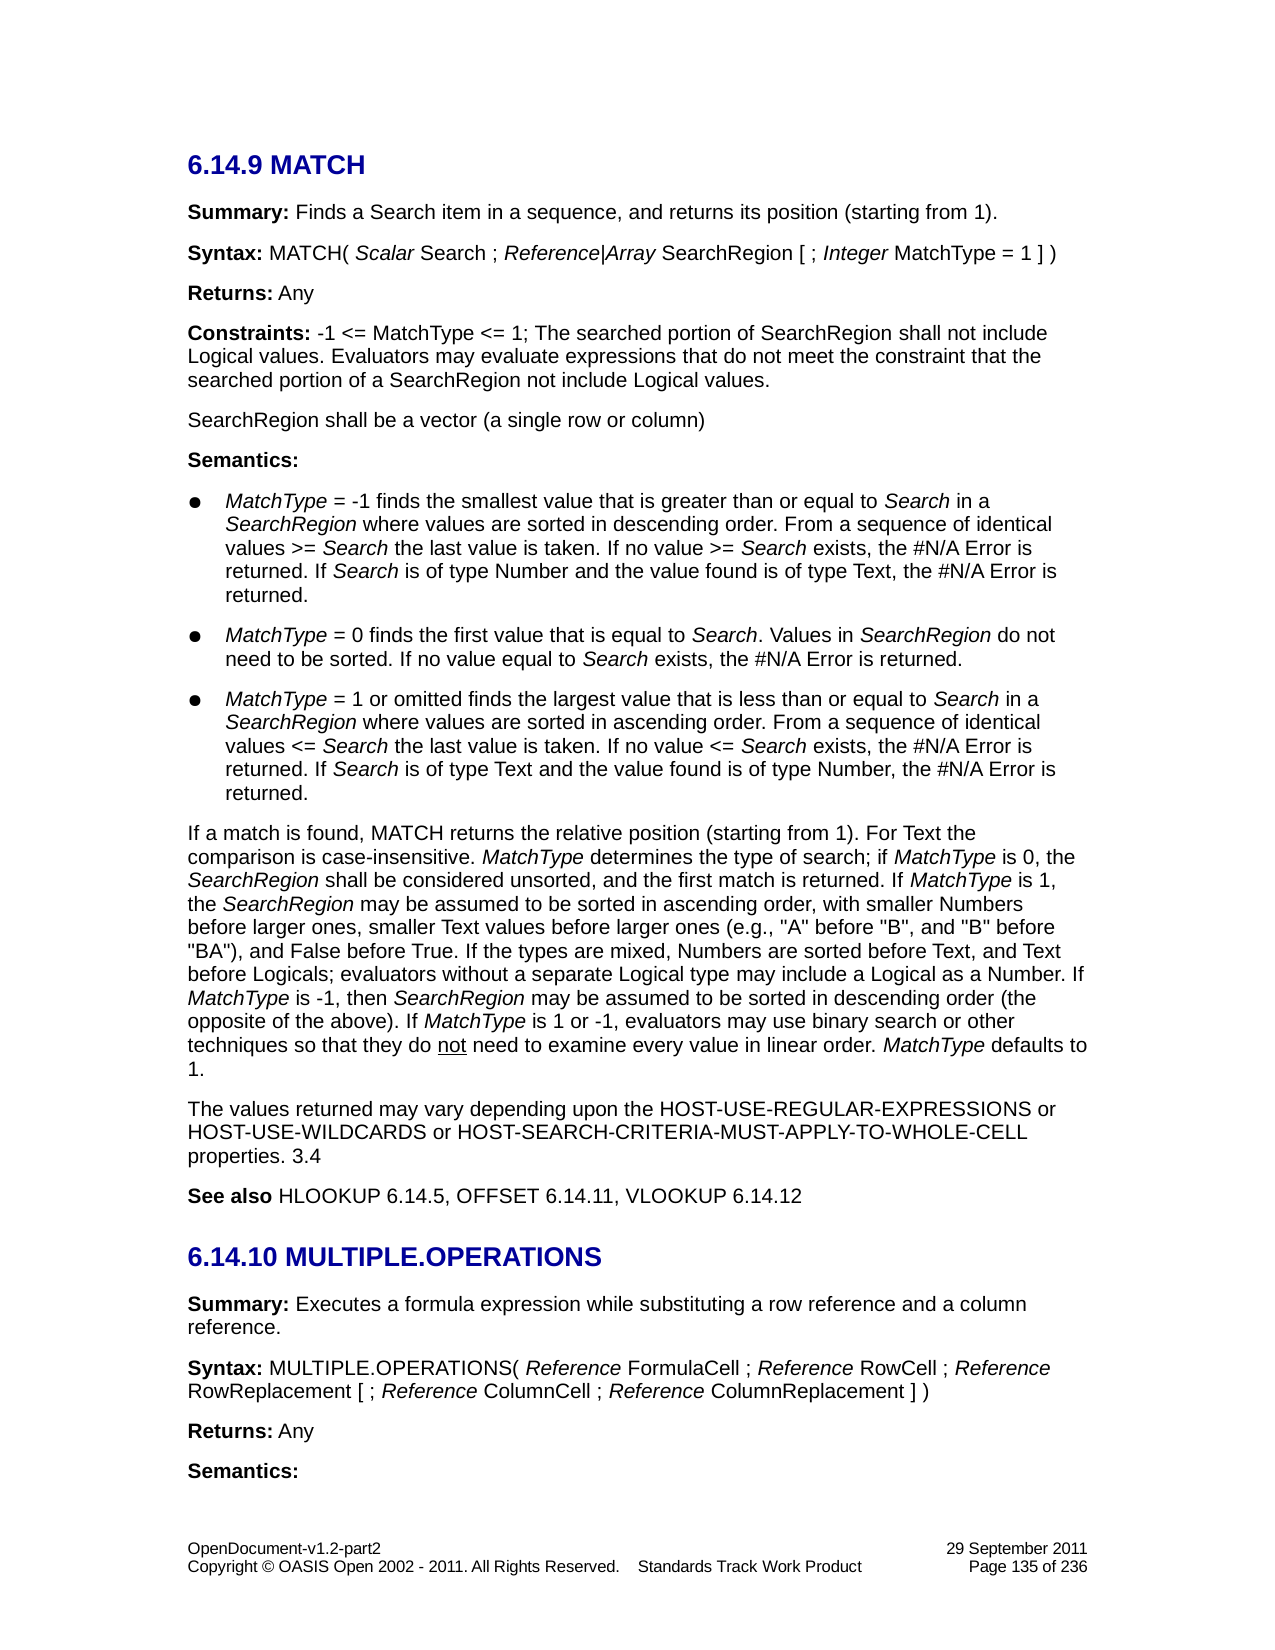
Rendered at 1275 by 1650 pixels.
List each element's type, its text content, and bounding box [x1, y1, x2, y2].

text Semantics: [187, 1460, 1088, 1483]
text Summary: Executes a formula expression while substituting a row reference and a column reference. [187, 1292, 1088, 1339]
text The values returned may vary depending upon the HOST-USE-REGULAR-EXPRESSIONS or HOST-USE-WILDCARDS or HOST-SEARCH-CRITERIA-MUST-APPLY-TO-WHOLE-CELL properties. 3.4 [187, 1097, 1088, 1168]
text Returns: Any [187, 1420, 1088, 1443]
text If a match is found, MATCH returns the relative position (starting from 1). For Text the comparison is case-insensitive. MatchType determines the type of search; if MatchType is 0, the SearchRegion shall be considered unsorted, and the first match is returned. If MatchType is 1, the SearchRegion may be assumed to be sorted in ascending order, with smaller Numbers before larger ones, smaller Text values before larger ones (e.g., "A" before "B", and "B" before "BA"), and False before True. If the types are mixed, Numbers are sorted before Text, and Text before Logicals; evaluators without a separate Logical type may include a Logical as a Number. If MatchType is -1, then SearchRegion may be assumed to be sorted in descending order (the opposite of the above). If MatchType is 1 or -1, evaluators may use binary search or other techniques so that they do not need to examine every value in linear order. MatchType defaults to 1. [187, 822, 1088, 1081]
subtitle MULTIPLE.OPERATIONS [187, 1241, 1088, 1271]
list MatchType = -1 finds the smallest value that is greater than or equal to Search in a SearchRegion where values are sorted in descending order. From a sequence of identical values >= Search the last value is taken. If no value >= Search exists, the #N/A Error is returned. If Search is of type Number and the value found is of type Text, the #N/A Error is returned. [187, 489, 1088, 607]
text Summary: Finds a Search item in a sequence, and returns its position (starting from 1). [187, 201, 1088, 224]
text Returns: Any [187, 281, 1088, 305]
text Syntax: MULTIPLE.OPERATIONS( Reference FormulaCell ; Reference RowCell ; Reference RowReplacement [ ; Reference ColumnCell ; Reference ColumnReplacement ] ) [187, 1356, 1088, 1403]
text Semantics: [187, 449, 1088, 472]
text Syntax: MATCH( Scalar Search ; Reference|Array SearchRegion [ ; Integer MatchType = 1 ] ) [187, 241, 1088, 264]
text SearchRegion shall be a vector (a single row or column) [187, 409, 1088, 432]
text Constraints: -1 <= MatchType <= 1; The searched portion of SearchRegion shall not include Logical values. Evaluators may evaluate expressions that do not meet the constraint that the searched portion of a SearchRegion not include Logical values. [187, 321, 1088, 392]
list MatchType = 1 or omitted finds the largest value that is less than or equal to Search in a SearchRegion where values are sorted in ascending order. From a sequence of identical values <= Search the last value is taken. If no value <= Search exists, the #N/A Error is returned. If Search is of type Text and the value found is of type Number, the #N/A Error is returned. [187, 687, 1088, 805]
subtitle MATCH [187, 150, 1088, 180]
text See also HLOOKUP 6.14.5, OFFSET 6.14.11, VLOOKUP 6.14.12 [187, 1184, 1088, 1208]
list MatchType = 0 finds the first value that is equal to Search. Values in SearchRegion do not need to be sorted. If no value equal to Search exists, the #N/A Error is returned. [187, 623, 1088, 671]
